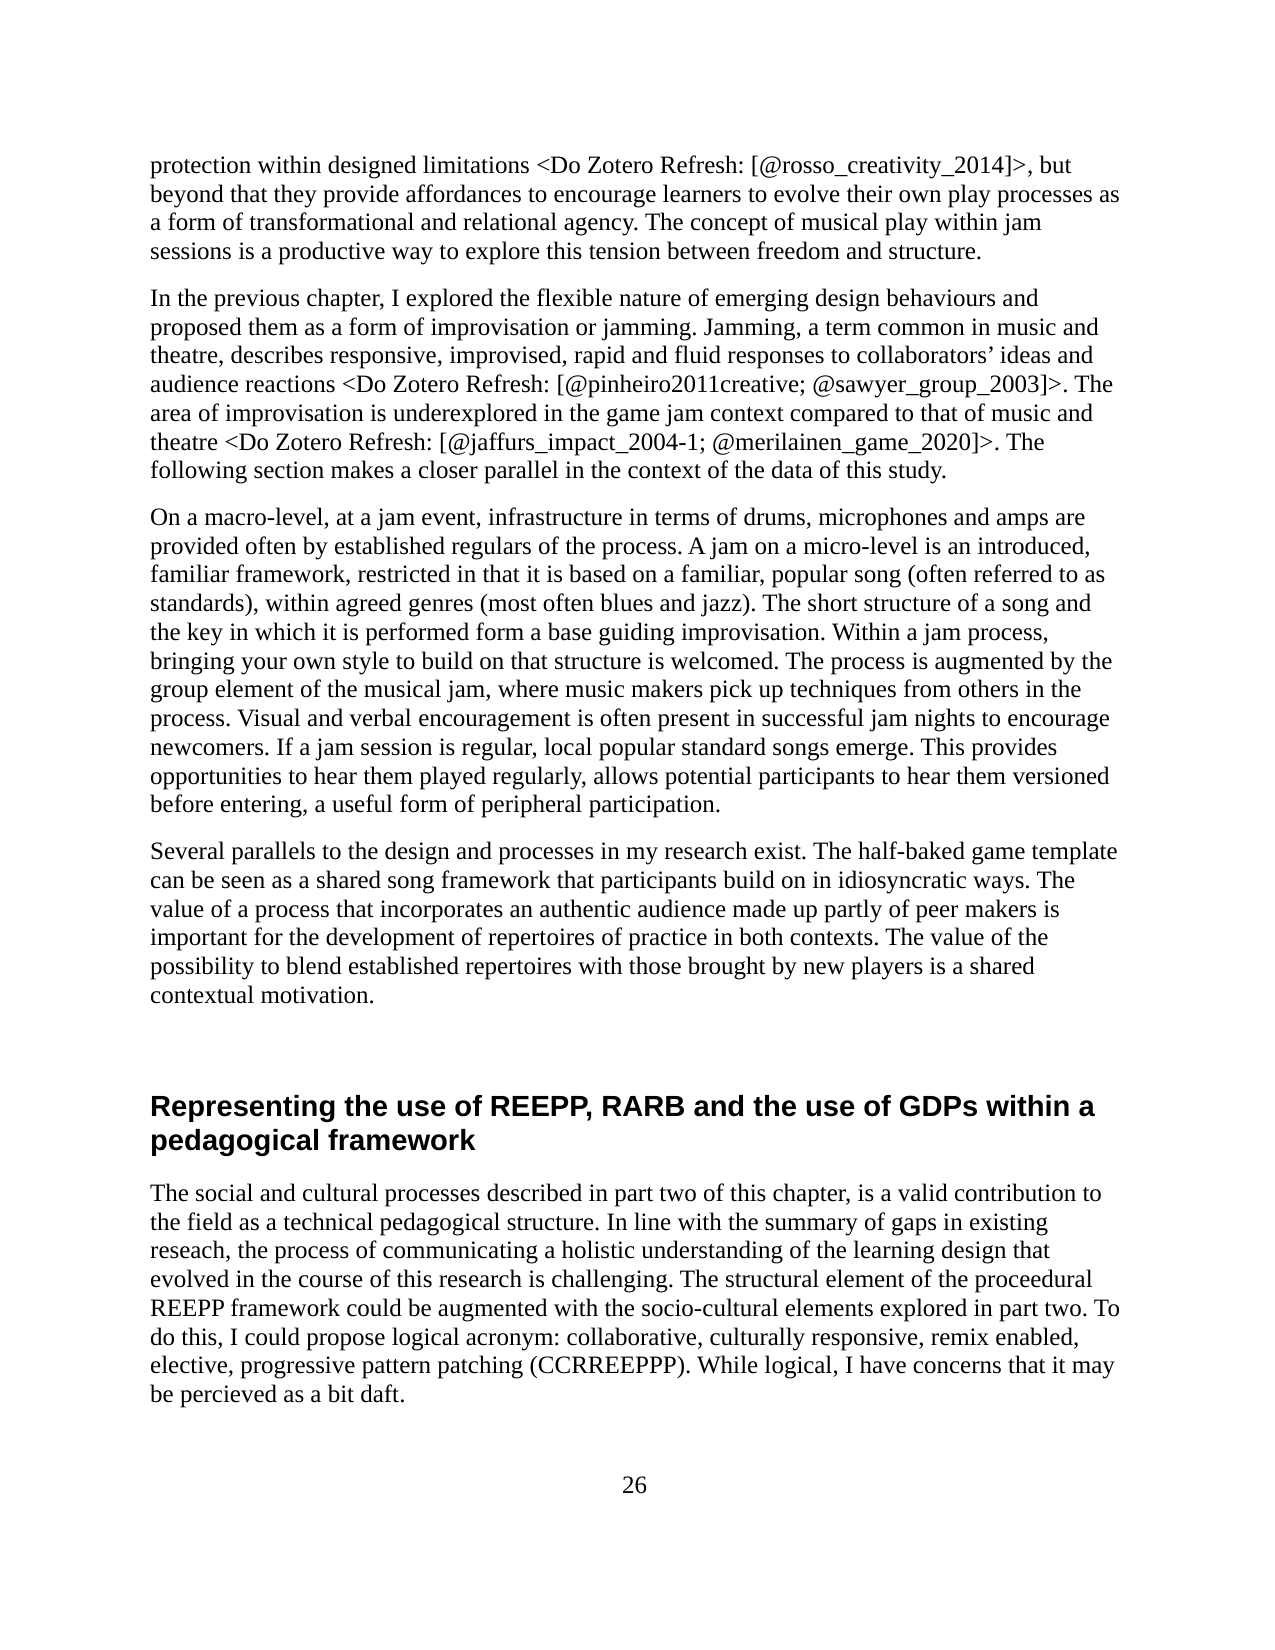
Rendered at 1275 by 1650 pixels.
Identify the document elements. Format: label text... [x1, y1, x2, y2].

text On a macro-level, at a jam event, infrastructure in terms of drums, microphones and amps are provided often by established regulars of the process. A jam on a micro-level is an introduced, familiar framework, restricted in that it is based on a familiar, popular song (often referred to as standards), within agreed genres (most often blues and jazz). The short structure of a song and the key in which it is performed form a base guiding improvisation. Within a jam process, bringing your own style to build on that structure is welcomed. The process is augmented by the group element of the musical jam, where music makers pick up techniques from others in the process. Visual and verbal encouragement is often present in successful jam nights to encourage newcomers. If a jam session is regular, local popular standard songs emerge. This provides opportunities to hear them played regularly, allows potential participants to hear them versioned before entering, a useful form of peripheral participation. [150, 502, 1125, 818]
text Several parallels to the design and processes in my research exist. The half-baked game template can be seen as a shared song framework that participants build on in idiosyncratic ways. The value of a process that incorporates an authentic audience made up partly of peer makers is important for the development of repertoires of practice in both contexts. The value of the possibility to blend established repertoires with those brought by new players is a shared contextual motivation. [150, 836, 1125, 1009]
text protection within designed limitations <Do Zotero Refresh: [@rosso_creativity_2014]>, but beyond that they provide affordances to encourage learners to evolve their own play processes as a form of transformational and relational agency. The concept of musical play within jam sessions is a productive way to explore this tension between freedom and structure. [150, 150, 1125, 265]
text In the previous chapter, I explored the flexible nature of emerging design behaviours and proposed them as a form of improvisation or jamming. Jamming, a term common in music and theatre, describes responsive, improvised, rapid and fluid responses to collaborators’ ideas and audience reactions <Do Zotero Refresh: [@pinheiro2011creative; @sawyer_group_2003]>. The area of improvisation is underexplored in the game jam context compared to that of music and theatre <Do Zotero Refresh: [@jaffurs_impact_2004-1; @merilainen_game_2020]>. The following section makes a closer parallel in the context of the data of this study. [150, 283, 1125, 484]
subtitle Representing the use of REEPP, RARB and the use of GDPs within a pedagogical framework [150, 1089, 1125, 1156]
text The social and cultural processes described in part two of this chapter, is a valid contribution to the field as a technical pedagogical structure. In line with the summary of gaps in existing reseach, the process of communicating a holistic understanding of the learning design that evolved in the course of this research is challenging. The structural element of the proceedural REEPP framework could be augmented with the socio-cultural elements explored in part two. To do this, I could propose logical acronym: collaborative, culturally responsive, remix enabled, elective, progressive pattern patching (CCRREEPPP). While logical, I have concerns that it may be percieved as a bit daft. [150, 1178, 1125, 1408]
